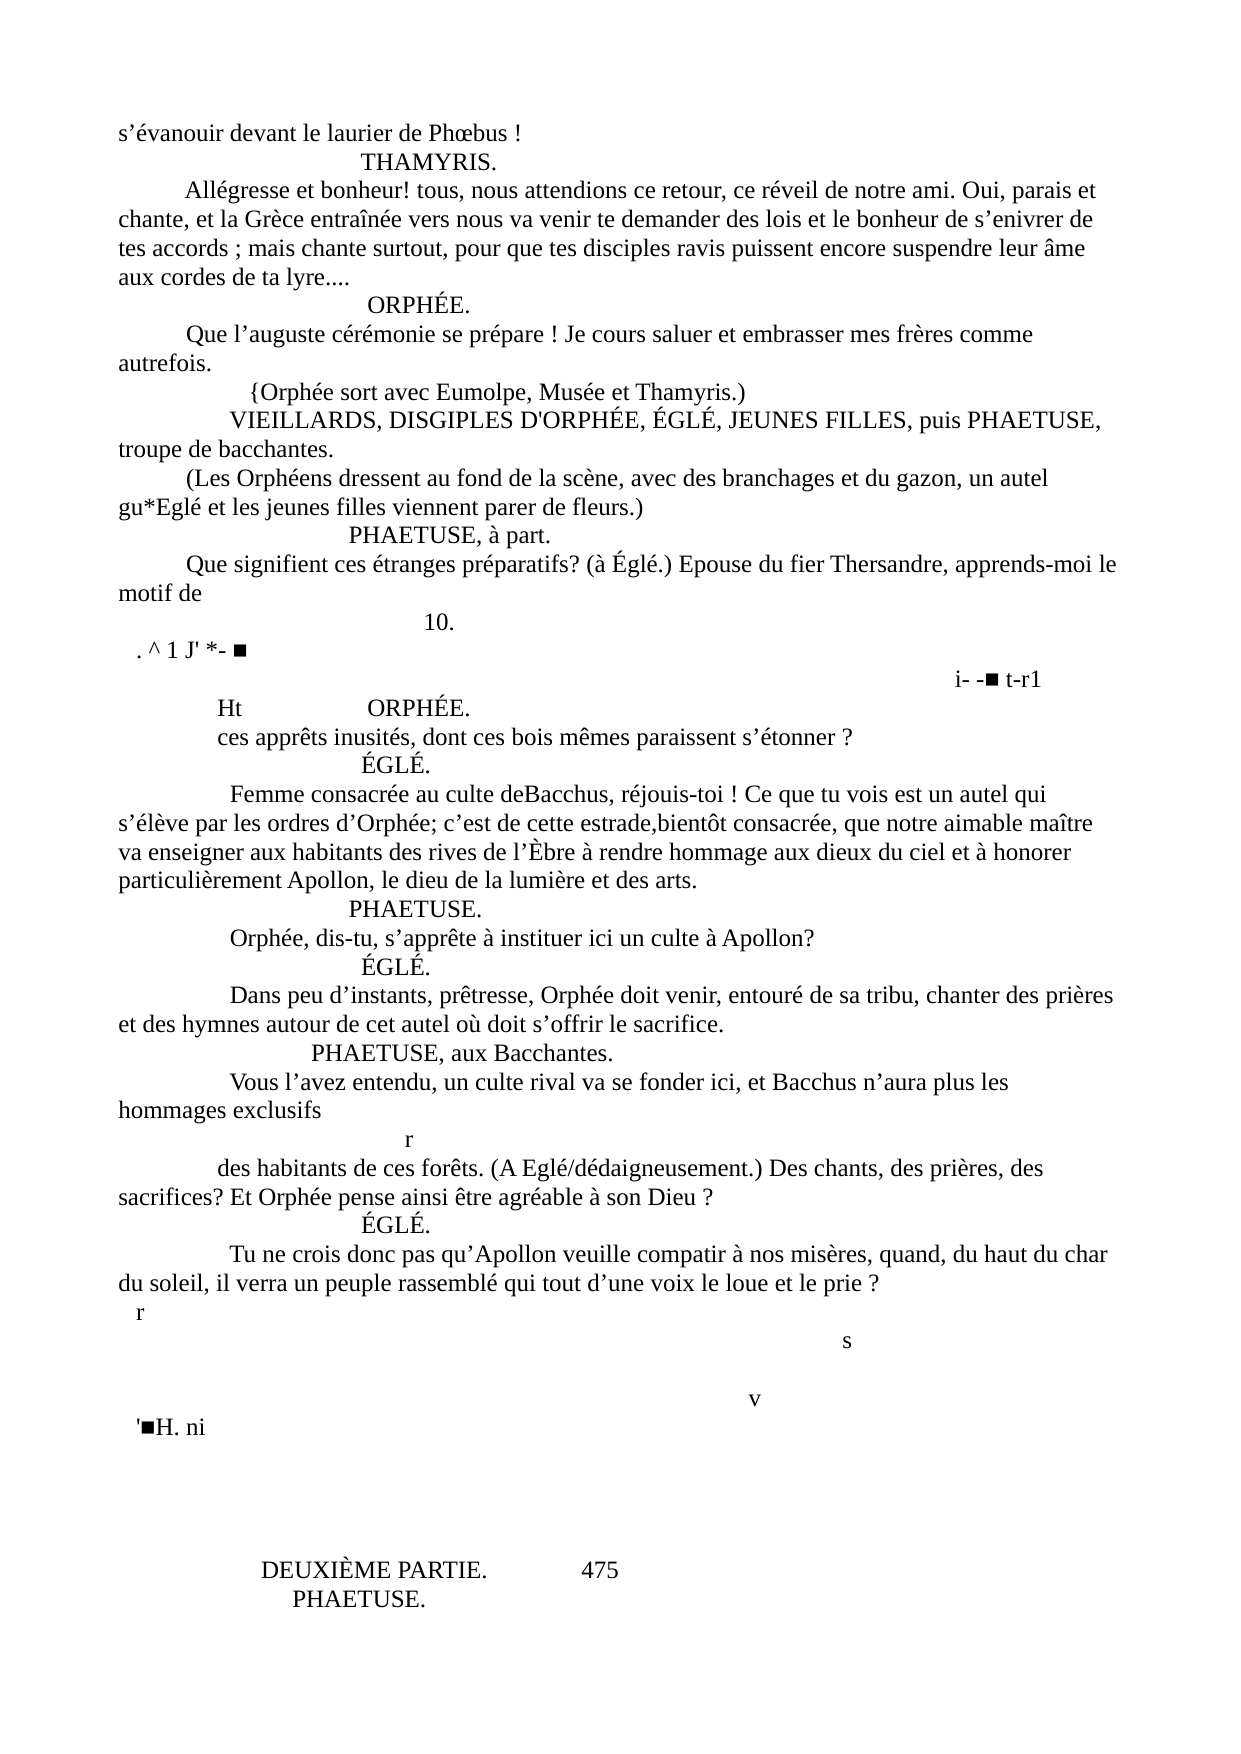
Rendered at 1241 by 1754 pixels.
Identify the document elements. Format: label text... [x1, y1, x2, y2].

text PHAETUSE. [118, 1584, 1122, 1613]
text i- -■ t-r1 [118, 664, 1122, 693]
text Ht ORPHÉE. [118, 693, 1122, 722]
text PHAETUSE, à part. [118, 521, 1122, 549]
text . ^ 1 J' *- ■ [118, 636, 1122, 664]
text THAMYRIS. [118, 147, 1122, 176]
text Que signifient ces étranges préparatifs? (à Églé.) Epouse du fier Thersandre, apprends-moi le motif de [118, 549, 1122, 607]
text PHAETUSE, aux Bacchantes. [118, 1038, 1122, 1067]
text Que l’auguste cérémonie se prépare ! Je cours saluer et embrasser mes frères comme autrefois. [118, 319, 1122, 377]
text ÉGLÉ. [118, 1211, 1122, 1239]
text VIEILLARDS, DISGIPLES D'ORPHÉE, ÉGLÉ, JEUNES FILLES, puis PHAETUSE, troupe de bacchantes. [118, 406, 1122, 463]
text 10. [118, 607, 1122, 636]
text Orphée, dis-tu, s’apprête à instituer ici un culte à Apollon? [118, 923, 1122, 952]
text ÉGLÉ. [118, 751, 1122, 779]
text (Les Orphéens dressent au fond de la scène, avec des branchages et du gazon, un autel gu*Eglé et les jeunes filles viennent parer de fleurs.) [118, 463, 1122, 521]
text ORPHÉE. [118, 291, 1122, 319]
text PHAETUSE. [118, 894, 1122, 923]
text {Orphée sort avec Eumolpe, Musée et Thamyris.) [118, 377, 1122, 406]
text Dans peu d’instants, prêtresse, Orphée doit venir, entouré de sa tribu, chanter des prières et des hymnes autour de cet autel où doit s’offrir le sacrifice. [118, 981, 1122, 1038]
text Femme consacrée au culte deBacchus, réjouis-toi ! Ce que tu vois est un autel qui s’élève par les ordres d’Orphée; c’est de cette estrade,bientôt consacrée, que notre aimable maître va enseigner aux habitants des rives de l’Èbre à rendre hommage aux dieux du ciel et à honorer particulièrement Apollon, le dieu de la lumière et des arts. [118, 779, 1122, 894]
text s’évanouir devant le laurier de Phœbus ! [118, 118, 1122, 147]
text ÉGLÉ. [118, 952, 1122, 981]
text s [118, 1326, 1122, 1354]
text v [118, 1383, 1122, 1412]
text Tu ne crois donc pas qu’Apollon veuille compatir à nos misères, quand, du haut du char du soleil, il verra un peuple rassemblé qui tout d’une voix le loue et le prie ? [118, 1239, 1122, 1297]
text Allégresse et bonheur! tous, nous attendions ce retour, ce réveil de notre ami. Oui, parais et chante, et la Grèce entraînée vers nous va venir te demander des lois et le bonheur de s’enivrer de tes accords ; mais chante surtout, pour que tes disciples ravis puissent encore suspendre leur âme aux cordes de ta lyre.... [118, 176, 1122, 291]
text DEUXIÈME PARTIE. 475 [118, 1556, 1122, 1584]
text ces apprêts inusités, dont ces bois mêmes paraissent s’étonner ? [118, 722, 1122, 751]
text Vous l’avez entendu, un culte rival va se fonder ici, et Bacchus n’aura plus les hommages exclusifs [118, 1067, 1122, 1124]
text des habitants de ces forêts. (A Eglé/dédaigneusement.) Des chants, des prières, des sacrifices? Et Orphée pense ainsi être agréable à son Dieu ? [118, 1153, 1122, 1211]
text '■H. ni [118, 1412, 1122, 1441]
text r [118, 1124, 1122, 1153]
text r [118, 1297, 1122, 1326]
